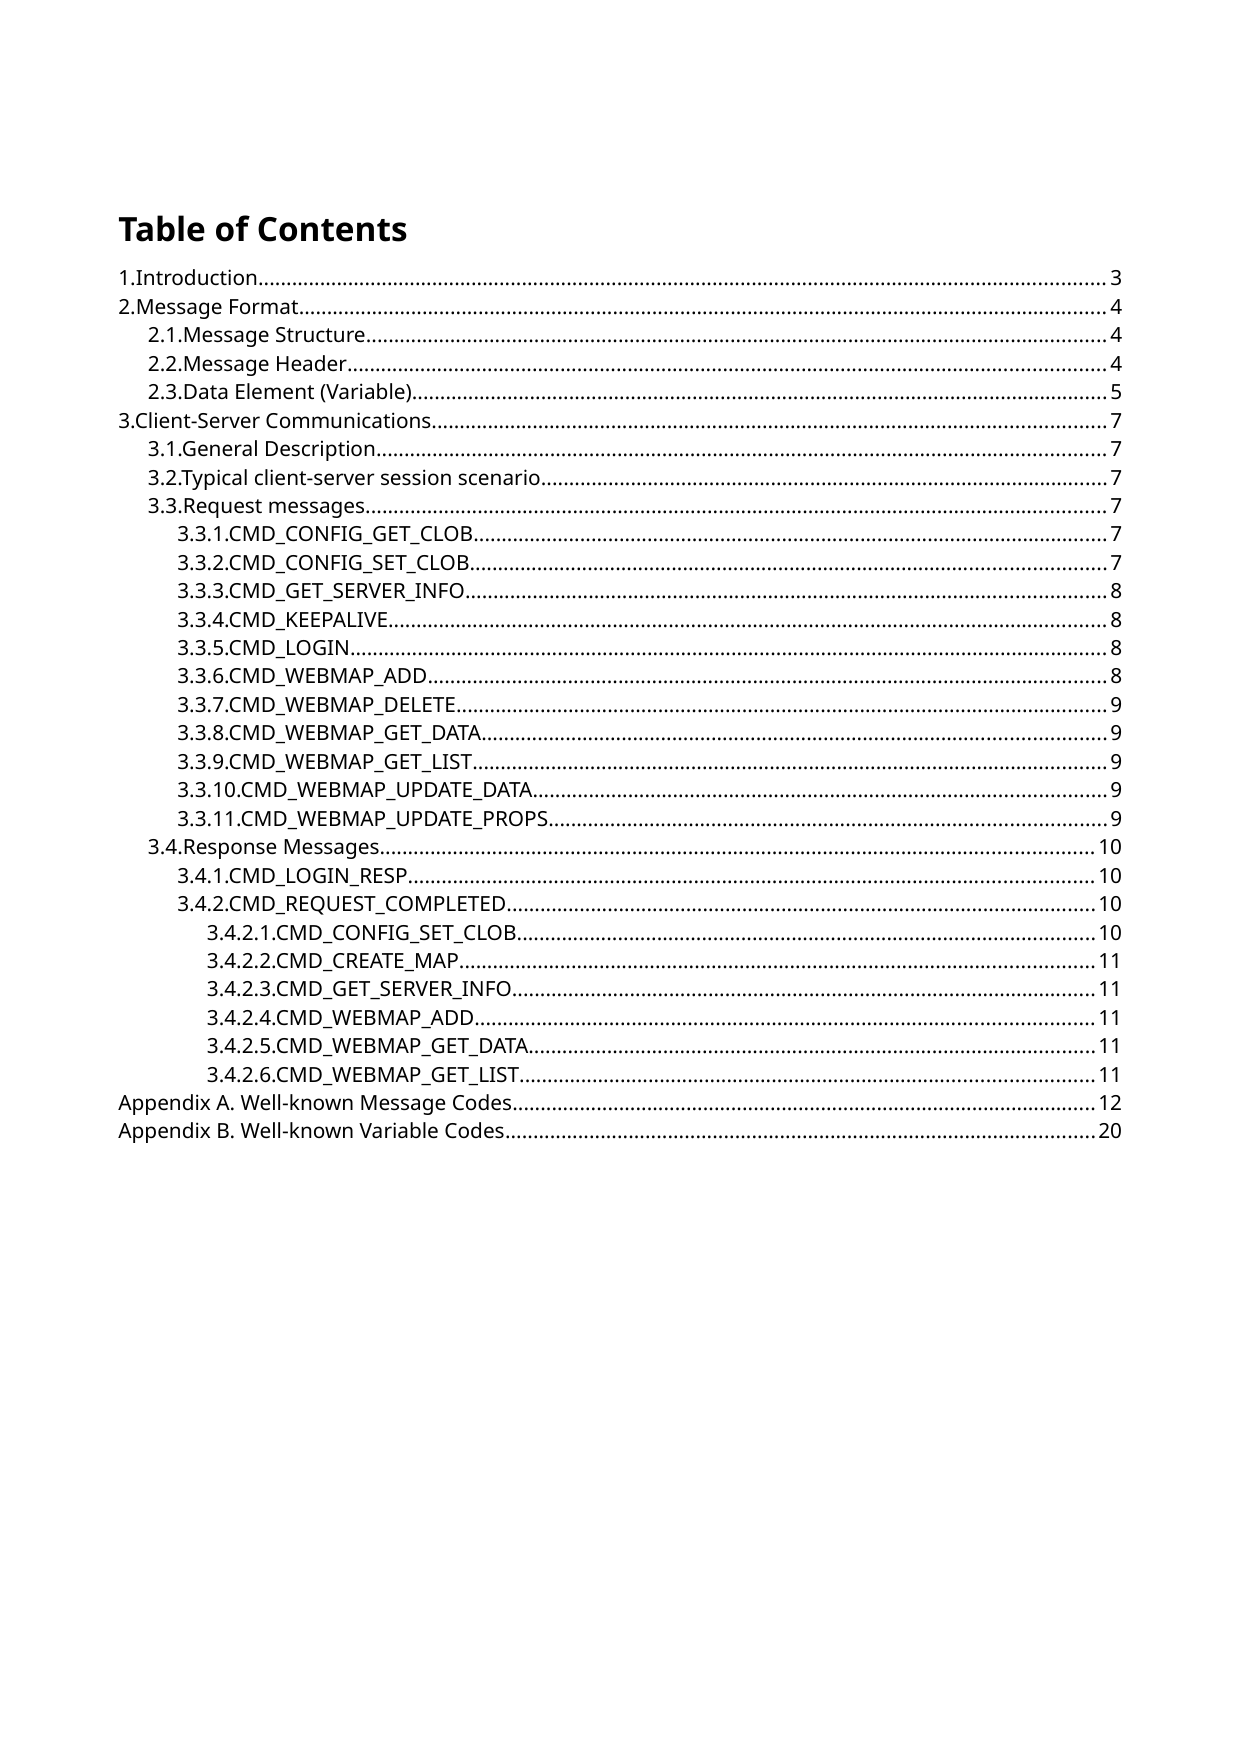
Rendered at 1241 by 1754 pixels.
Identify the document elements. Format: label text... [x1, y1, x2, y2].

text 3.4.2.3.CMD_GET_SERVER_INFO 11 [207, 974, 1122, 1003]
text 3.3.5.CMD_LOGIN 8 [177, 633, 1122, 662]
text 3.4.2.4.CMD_WEBMAP_ADD 11 [207, 1003, 1122, 1031]
text 3.3.11.CMD_WEBMAP_UPDATE_PROPS 9 [177, 804, 1122, 832]
text 3.4.2.6.CMD_WEBMAP_GET_LIST 11 [207, 1060, 1122, 1088]
text 1.Introduction 3 [118, 263, 1122, 292]
text 3.4.2.5.CMD_WEBMAP_GET_DATA 11 [207, 1031, 1122, 1060]
text 3.3.1.CMD_CONFIG_GET_CLOB 7 [177, 519, 1122, 548]
text 3.3.9.CMD_WEBMAP_GET_LIST 9 [177, 747, 1122, 775]
text 3.3.2.CMD_CONFIG_SET_CLOB 7 [177, 548, 1122, 576]
text 3.3.10.CMD_WEBMAP_UPDATE_DATA 9 [177, 775, 1122, 804]
text 2.3.Data Element (Variable) 5 [148, 377, 1122, 406]
text Table of Contents [118, 206, 1122, 251]
text Appendix B. Well-known Variable Codes 20 [118, 1117, 1122, 1145]
text 2.Message Format 4 [118, 292, 1122, 320]
text 3.3.4.CMD_KEEPALIVE 8 [177, 605, 1122, 633]
text 3.3.Request messages 7 [148, 491, 1122, 519]
text 3.3.3.CMD_GET_SERVER_INFO 8 [177, 576, 1122, 605]
text 2.1.Message Structure 4 [148, 320, 1122, 349]
text 3.4.2.2.CMD_CREATE_MAP 11 [207, 946, 1122, 974]
text 3.3.6.CMD_WEBMAP_ADD 8 [177, 662, 1122, 690]
text 3.Client-Server Communications 7 [118, 406, 1122, 434]
text 3.4.Response Messages 10 [148, 832, 1122, 861]
text Appendix A. Well-known Message Codes 12 [118, 1088, 1122, 1117]
text 3.3.7.CMD_WEBMAP_DELETE 9 [177, 690, 1122, 718]
text 3.2.Typical client-server session scenario 7 [148, 463, 1122, 491]
text 2.2.Message Header 4 [148, 349, 1122, 377]
text 3.4.1.CMD_LOGIN_RESP 10 [177, 861, 1122, 889]
text 3.4.2.CMD_REQUEST_COMPLETED 10 [177, 889, 1122, 918]
text 3.1.General Description 7 [148, 434, 1122, 463]
text 3.4.2.1.CMD_CONFIG_SET_CLOB 10 [207, 918, 1122, 946]
text 3.3.8.CMD_WEBMAP_GET_DATA 9 [177, 718, 1122, 747]
